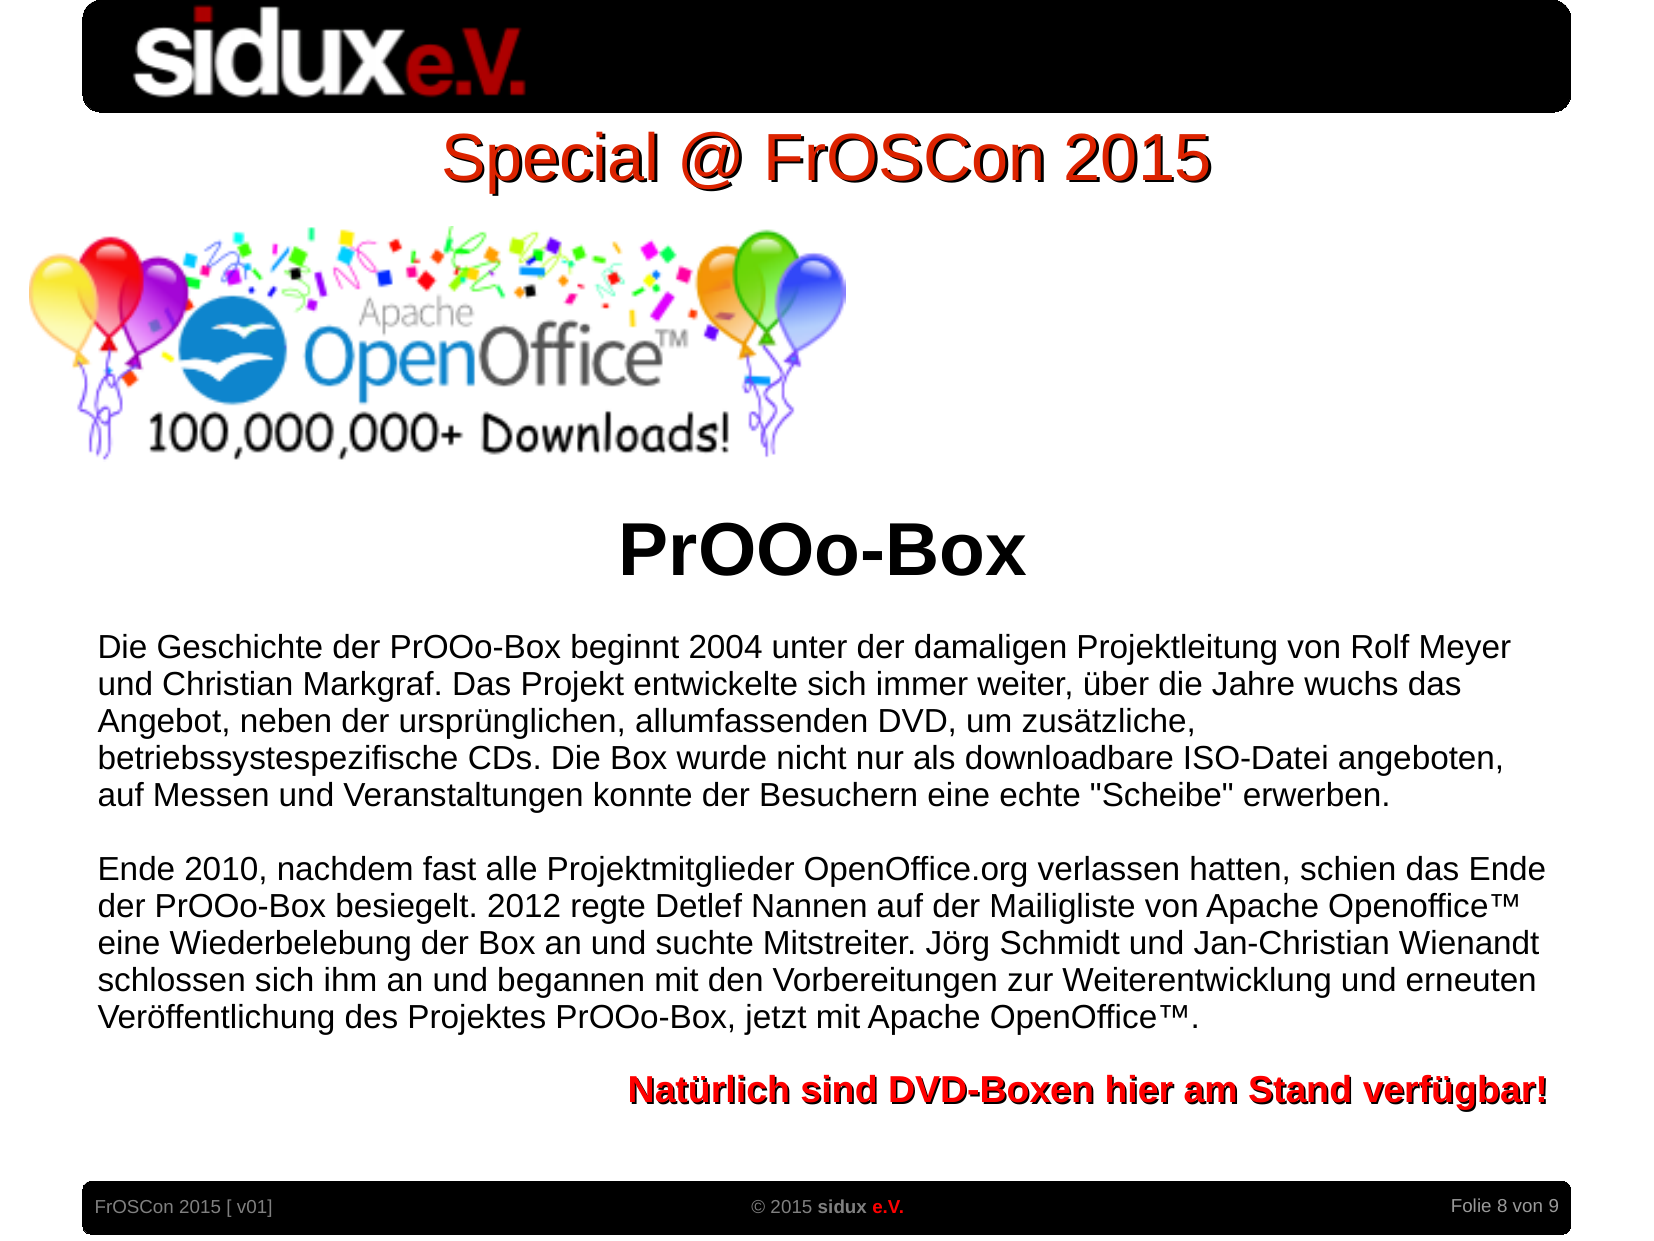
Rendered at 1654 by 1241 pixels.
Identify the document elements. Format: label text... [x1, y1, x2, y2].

picture [29, 226, 846, 462]
text_box PrOOo-Box Die Geschichte der PrOOo-Box beginnt 2004 unter der damaligen Projektleitung von Rolf Meyer und Christian Markgraf. Das Projekt entwickelte sich immer weiter, über die Jahre wuchs das Angebot, neben der ursprünglichen, allumfassenden DVD, um zusätzliche, betriebssystespezifische CDs. Die Box wurde nicht nur als downloadbare ISO-Datei angeboten, auf Messen und Veranstaltungen konnte der Besuchern eine echte "Scheibe" erwerben. Ende 2010, nachdem fast alle Projektmitglieder OpenOffice.org verlassen hatten, schien das Ende der PrOOo-Box besiegelt. 2012 regte Detlef Nannen auf der Mailigliste von Apache Openoffice™ eine Wiederbelebung der Box an und suchte Mitstreiter. Jörg Schmidt und Jan-Christian Wienandt schlossen sich ihm an und begannen mit den Vorbereitungen zur Weiterentwicklung und erneuten Veröffentlichung des Projektes PrOOo-Box, jetzt mit Apache OpenOffice™. Natürlich sind DVD-Boxen hier am Stand verfügbar! [82, 448, 1571, 1170]
text_box Special @ FrOSCon 2015 [82, 112, 1571, 213]
picture [113, 0, 532, 110]
